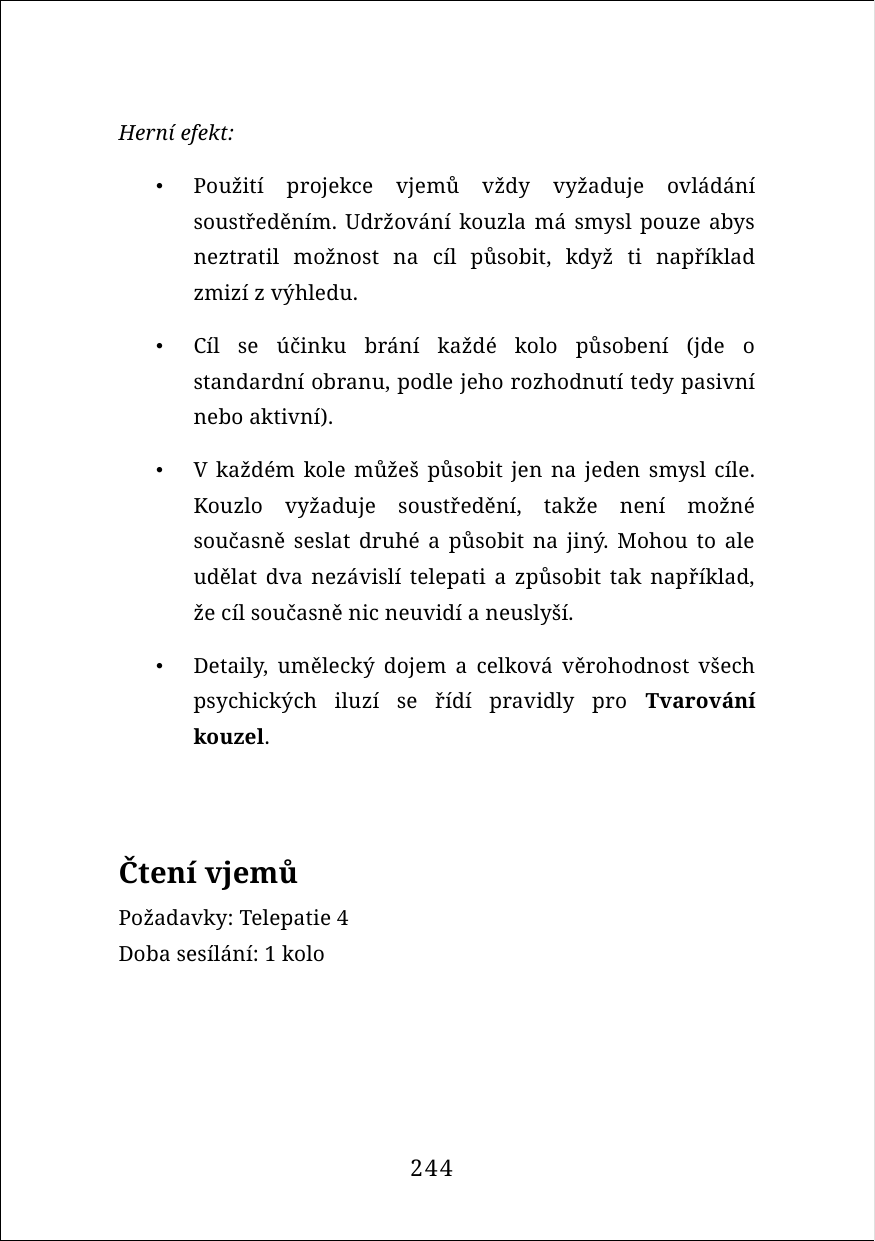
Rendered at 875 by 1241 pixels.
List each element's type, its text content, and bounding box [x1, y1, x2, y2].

text Herní efekt: [118, 118, 756, 147]
list Použití projekce vjemů vždy vyžaduje ovládání soustředěním. Udržování kouzla má smysl pouze abys neztratil možnost na cíl působit, když ti například zmizí z výhledu. [156, 171, 756, 306]
list Cíl se účinku brání každé kolo působení (jde o standardní obranu, podle jeho rozhodnutí tedy pasivní nebo aktivní). [156, 331, 756, 431]
list V každém kole můžeš působit jen na jeden smysl cíle. Kouzlo vyžaduje soustředění, takže není možné současně seslat druhé a působit na jiný. Mohou to ale udělat dva nezávislí telepati a způsobit tak například, že cíl současně nic neuvidí a neuslyší. [156, 456, 756, 626]
text Požadavky: Telepatie 4 Doba sesílání: 1 kolo [118, 903, 756, 1003]
subtitle Čtení vjemů [118, 852, 756, 892]
list Detaily, umělecký dojem a celková věrohodnost všech psychických iluzí se řídí pravidly pro Tvarování kouzel. [156, 651, 756, 750]
